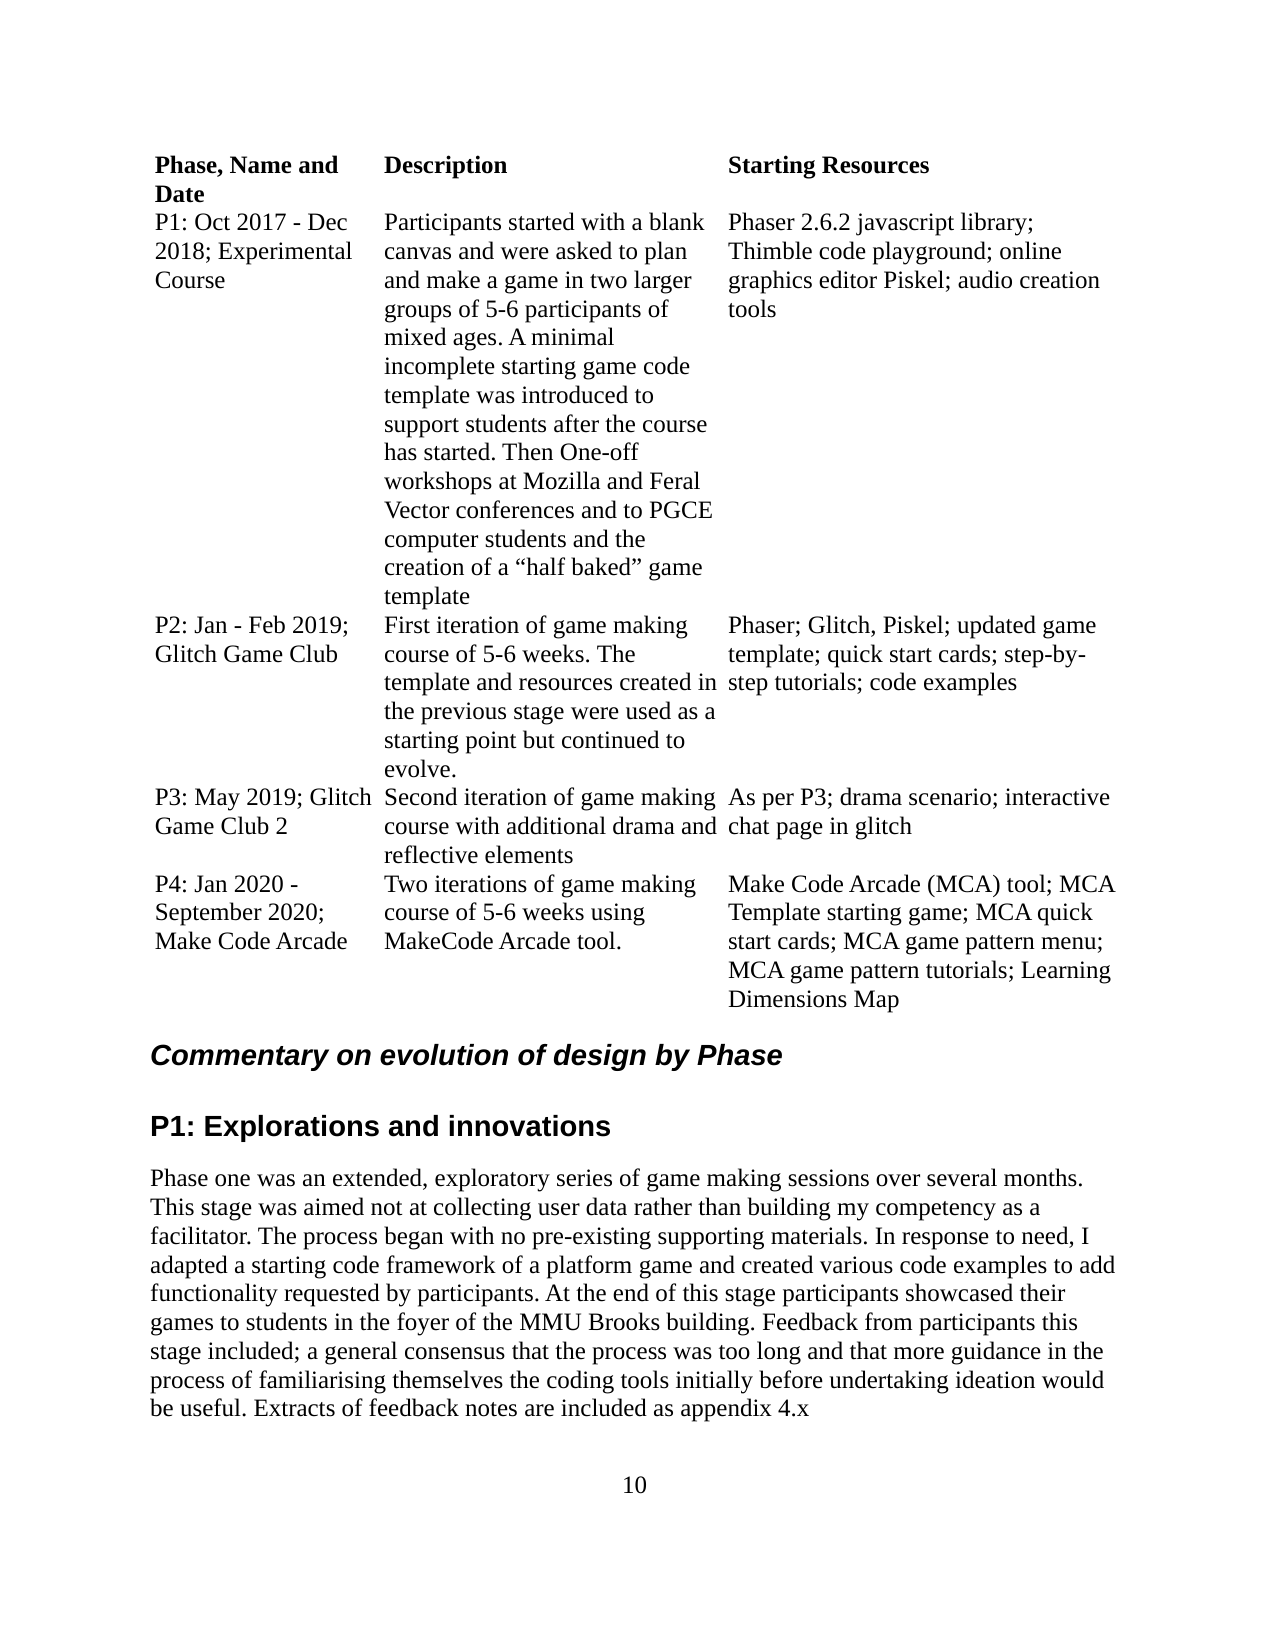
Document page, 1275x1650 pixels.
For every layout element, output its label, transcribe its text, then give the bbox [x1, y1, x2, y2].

table_cell Second iteration of game making course with additional drama and reflective elements [379, 783, 723, 869]
table_cell Participants started with a blank canvas and were asked to plan and make a game in two larger groups of 5-6 participants of mixed ages. A minimal incomplete starting game code template was introduced to support students after the course has started. Then One-off workshops at Mozilla and Feral Vector conferences and to PGCE computer students and the creation of a “half baked” game template [379, 208, 723, 610]
text Phase one was an extended, exploratory series of game making sessions over several months. This stage was aimed not at collecting user data rather than building my competency as a facilitator. The process began with no pre-existing supporting materials. In response to need, I adapted a starting code framework of a platform game and created various code examples to add functionality requested by participants. At the end of this stage participants showcased their games to students in the foyer of the MMU Brooks building. Feedback from participants this stage included; a general consensus that the process was too long and that more guidance in the process of familiarising themselves the coding tools initially before undertaking ideation would be useful. Extracts of feedback notes are included as appendix 4.x [150, 1163, 1125, 1422]
table_header Starting Resources [724, 150, 1125, 207]
table_header Phase, Name and Date [150, 150, 379, 207]
table_cell Phaser; Glitch, Piskel; updated game template; quick start cards; step-by-step tutorials; code examples [724, 610, 1125, 782]
table_cell Make Code Arcade (MCA) tool; MCA Template starting game; MCA quick start cards; MCA game pattern menu; MCA game pattern tutorials; Learning Dimensions Map [724, 869, 1125, 1012]
table_header Description [379, 150, 723, 207]
table_cell P2: Jan - Feb 2019; Glitch Game Club [150, 610, 379, 782]
table_cell Phaser 2.6.2 javascript library; Thimble code playground; online graphics editor Piskel; audio creation tools [724, 208, 1125, 610]
subtitle P1: Explorations and innovations [150, 1108, 1125, 1142]
table_cell P3: May 2019; Glitch Game Club 2 [150, 783, 379, 869]
table_cell As per P3; drama scenario; interactive chat page in glitch [724, 783, 1125, 869]
table_cell Two iterations of game making course of 5-6 weeks using MakeCode Arcade tool. [379, 869, 723, 1012]
table_cell P4: Jan 2020 - September 2020; Make Code Arcade [150, 869, 379, 1012]
table_cell P1: Oct 2017 - Dec 2018; Experimental Course [150, 208, 379, 610]
subtitle Commentary on evolution of design by Phase [150, 1037, 1125, 1071]
table_cell First iteration of game making course of 5-6 weeks. The template and resources created in the previous stage were used as a starting point but continued to evolve. [379, 610, 723, 782]
